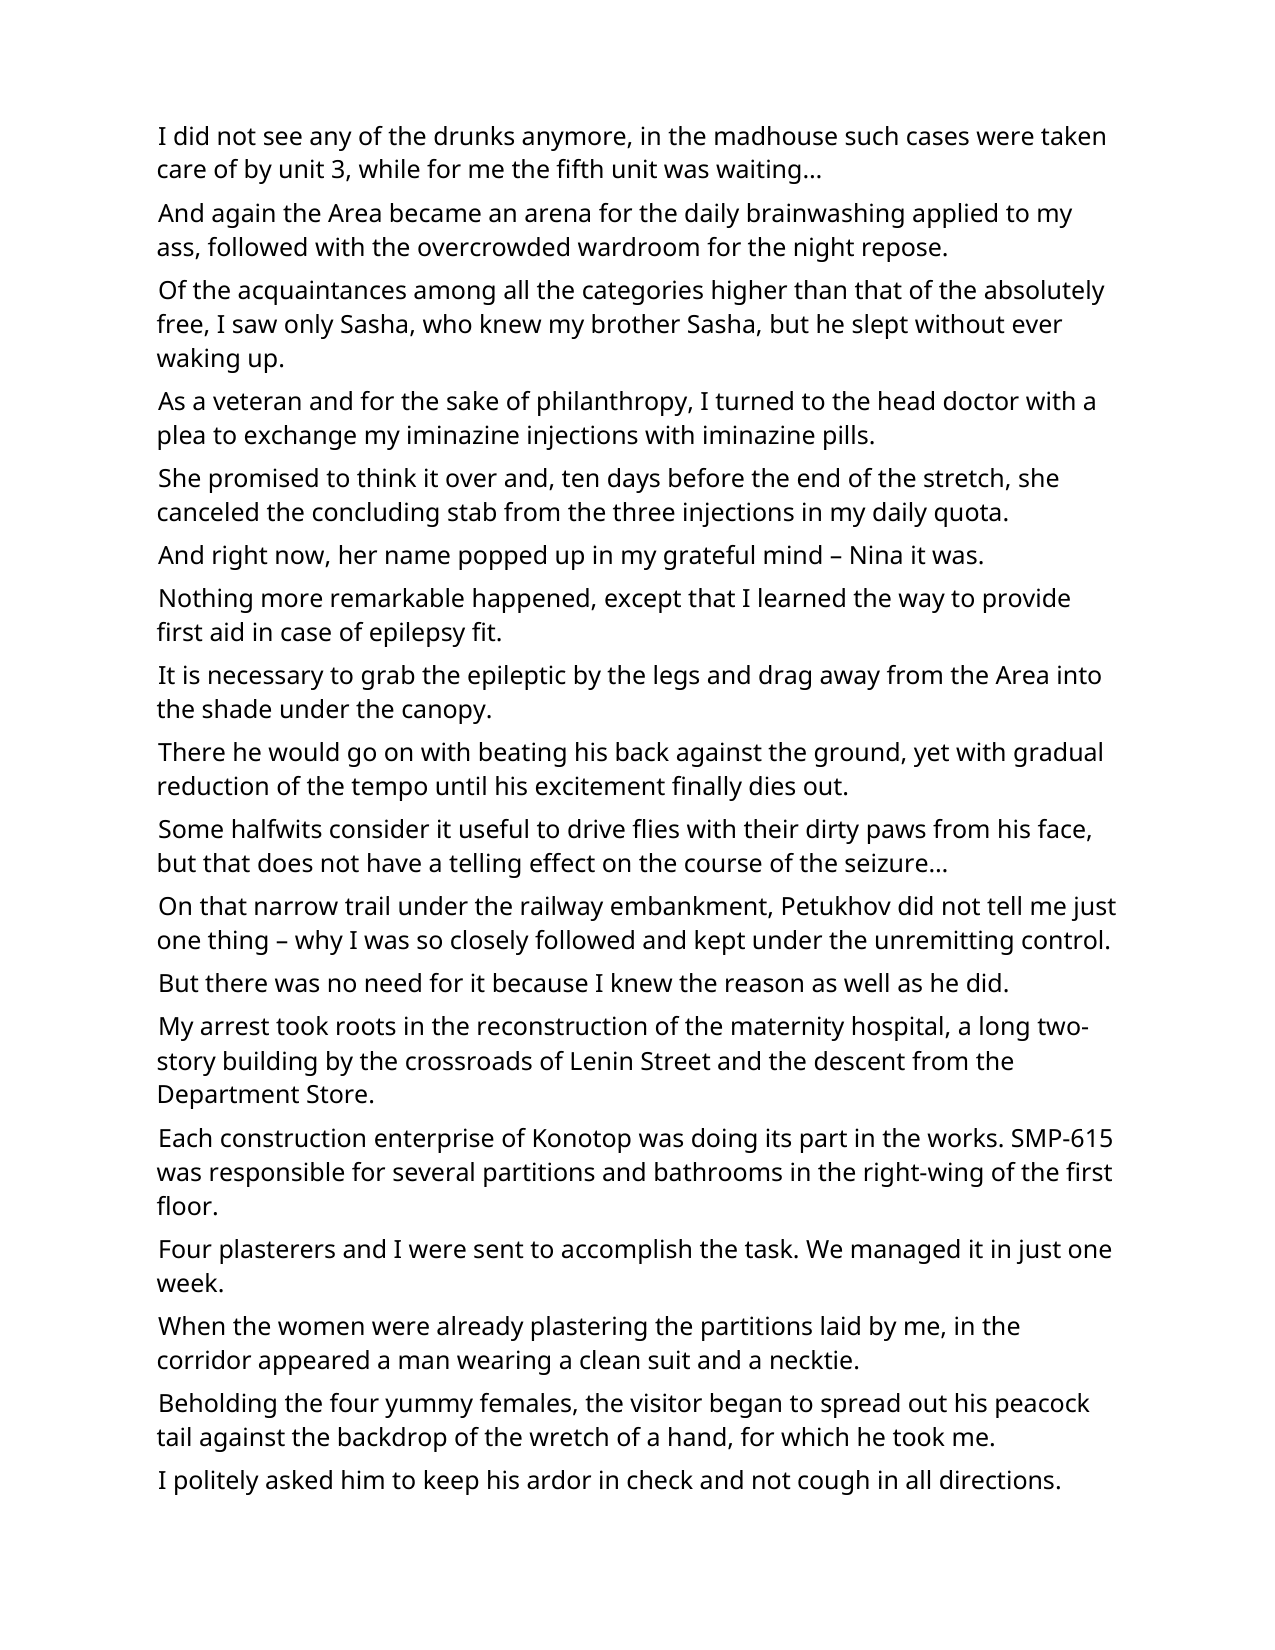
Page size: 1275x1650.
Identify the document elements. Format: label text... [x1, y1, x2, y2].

text Some halfwits consider it useful to drive flies with their dirty paws from his face, but that does not have a telling effect on the course of the seizure… [156, 812, 1118, 880]
text She promised to think it over and, ten days before the end of the stretch, she canceled the concluding stab from the three injections in my daily quota. [156, 461, 1118, 529]
text And again the Area became an arena for the daily brainwashing applied to my ass, followed with the overcrowded wardroom for the night repose. [156, 195, 1118, 263]
text As a veteran and for the sake of philanthropy, I turned to the head doctor with a plea to exchange my iminazine injections with iminazine pills. [156, 383, 1118, 452]
text Four plasterers and I were sent to accomplish the task. We managed it in just one week. [156, 1231, 1118, 1299]
text My arrest took roots in the reconstruction of the maternity hospital, a long two-story building by the crossroads of Lenin Street and the descent from the Department Store. [156, 1009, 1118, 1111]
text On that narrow trail under the railway embankment, Petukhov did not tell me just one thing – why I was so closely followed and kept under the unremitting control. [156, 889, 1118, 957]
text Of the acquaintances among all the categories higher than that of the absolutely free, I saw only Sasha, who knew my brother Sasha, but he slept without ever waking up. [156, 272, 1118, 374]
text Each construction enterprise of Konotop was doing its part in the works. SMP-615 was responsible for several partitions and bathrooms in the right-wing of the first floor. [156, 1120, 1118, 1222]
text I politely asked him to keep his ardor in check and not cough in all directions. [156, 1463, 1118, 1497]
text And right now, her name popped up in my grateful mind – Nina it was. [156, 538, 1118, 572]
text But there was no need for it because I knew the reason as well as he did. [156, 966, 1118, 1000]
text I did not see any of the drunks anymore, in the madhouse such cases were taken care of by unit 3, while for me the fifth unit was waiting… [156, 118, 1118, 186]
text Nothing more remarkable happened, except that I learned the way to provide first aid in case of epilepsy fit. [156, 581, 1118, 649]
text Beholding the four yummy females, the visitor began to spread out his peacock tail against the backdrop of the wretch of a hand, for which he took me. [156, 1386, 1118, 1454]
text It is necessary to grab the epileptic by the legs and drag away from the Area into the shade under the canopy. [156, 658, 1118, 726]
text When the women were already plastering the partitions laid by me, in the corridor appeared a man wearing a clean suit and a necktie. [156, 1308, 1118, 1377]
text There he would go on with beating his back against the ground, yet with gradual reduction of the tempo until his excitement finally dies out. [156, 735, 1118, 803]
